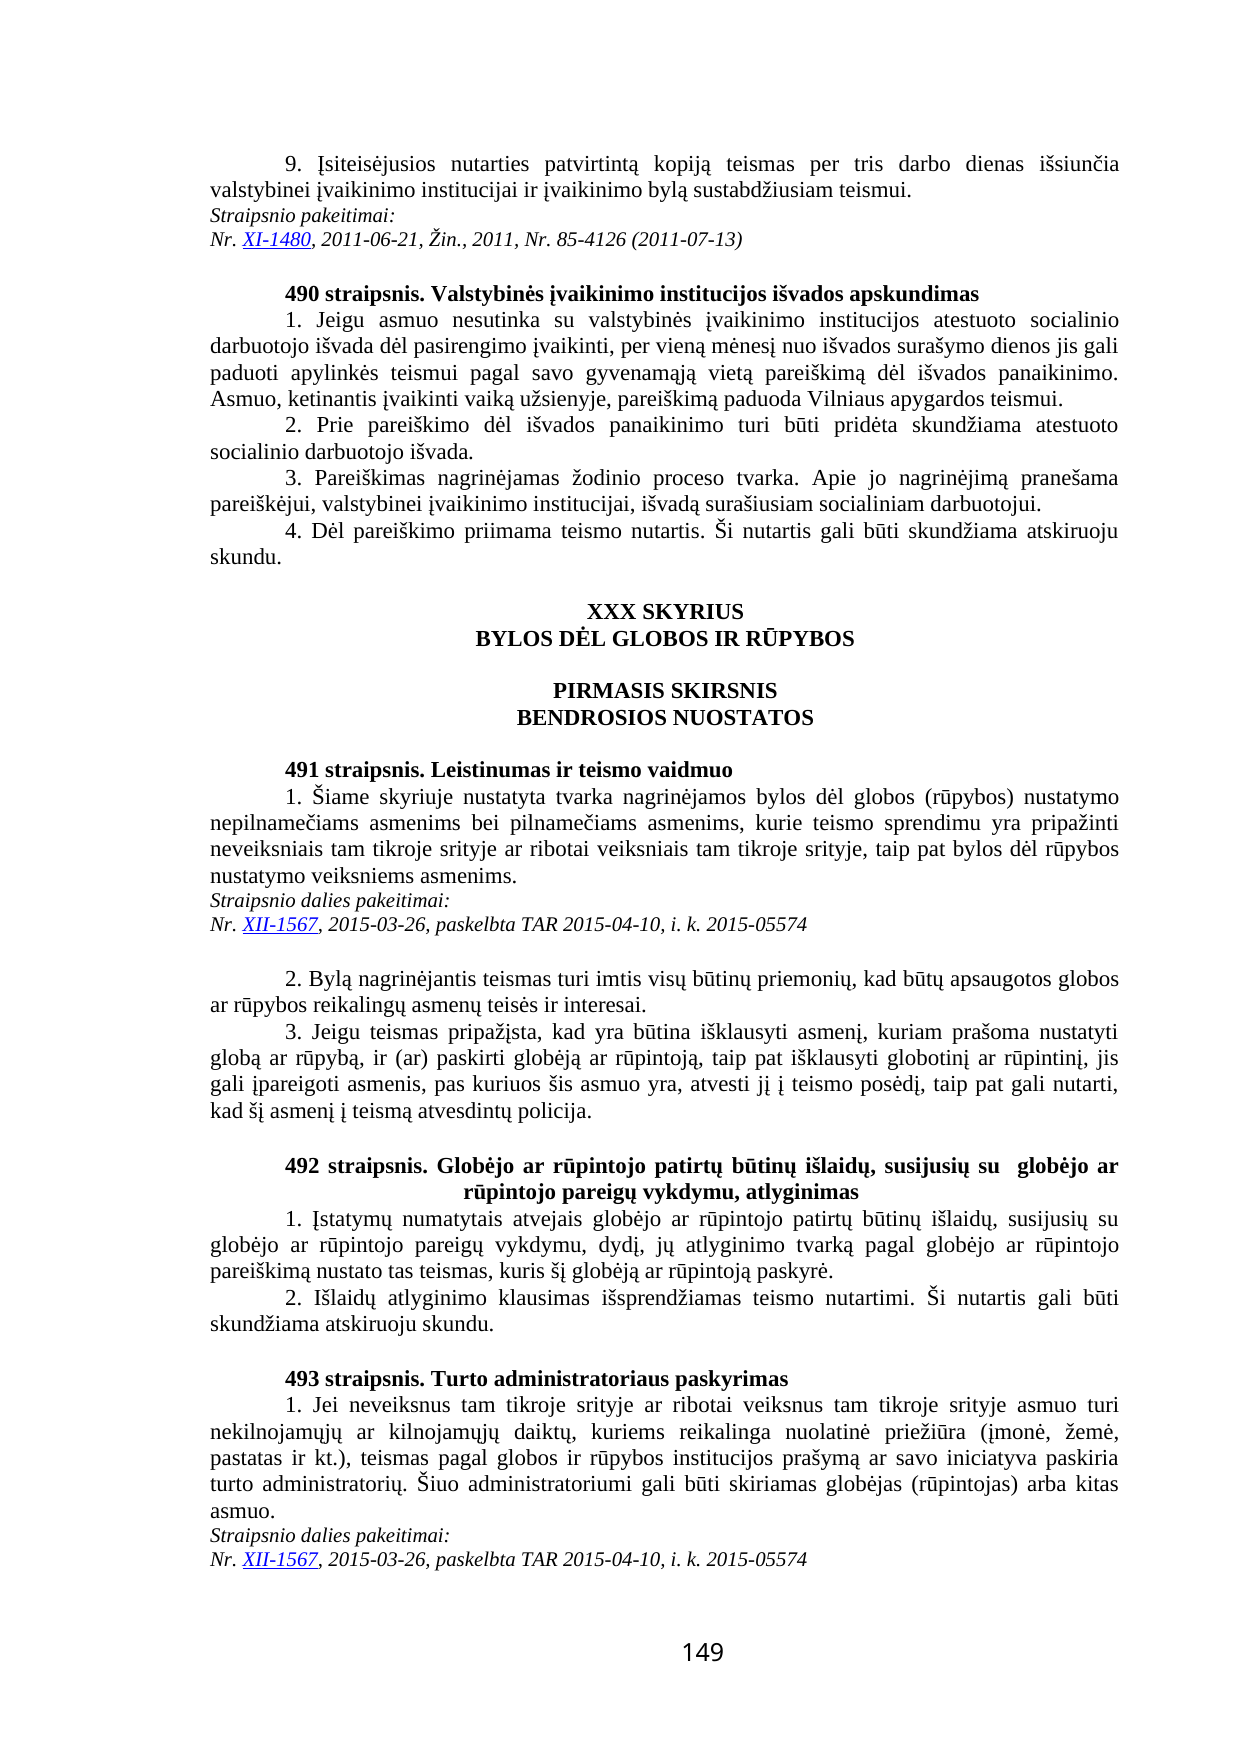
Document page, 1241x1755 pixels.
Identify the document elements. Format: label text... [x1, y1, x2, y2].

text Straipsnio pakeitimai: [210, 203, 1120, 227]
text 9. Įsiteisėjusios nutarties patvirtintą kopiją teismas per tris darbo dienas išsiunčia valstybinei įvaikinimo institucijai ir įvaikinimo bylą sustabdžiusiam teismui. [210, 150, 1120, 203]
text Nr. XI-1480, 2011-06-21, Žin., 2011, Nr. 85-4126 (2011-07-13) [210, 227, 1120, 251]
text Pirmasis skirsnis [210, 677, 1120, 704]
text 491 straipsnis. Leistinumas ir teismo vaidmuo [210, 756, 1120, 783]
text 4. Dėl pareiškimo priimama teismo nutartis. Ši nutartis gali būti skundžiama atskiruoju skundu. [210, 517, 1120, 569]
text 1. Šiame skyriuje nustatyta tvarka nagrinėjamos bylos dėl globos (rūpybos) nustatymo nepilnamečiams asmenims bei pilnamečiams asmenims, kurie teismo sprendimu yra pripažinti neveiksniais tam tikroje srityje ar ribotai veiksniais tam tikroje srityje, taip pat bylos dėl rūpybos nustatymo veiksniems asmenims. [210, 783, 1120, 888]
text 1. Jeigu asmuo nesutinka su valstybinės įvaikinimo institucijos atestuoto socialinio darbuotojo išvada dėl pasirengimo įvaikinti, per vieną mėnesį nuo išvados surašymo dienos jis gali paduoti apylinkės teismui pagal savo gyvenamąją vietą pareiškimą dėl išvados panaikinimo. Asmuo, ketinantis įvaikinti vaiką užsienyje, pareiškimą paduoda Vilniaus apygardos teismui. [210, 306, 1120, 411]
text Nr. XII-1567, 2015-03-26, paskelbta TAR 2015-04-10, i. k. 2015-05574 [210, 1547, 1120, 1571]
text 490 straipsnis. Valstybinės įvaikinimo institucijos išvados apskundimas [210, 279, 1120, 306]
text XXX skyrius [210, 598, 1120, 624]
text 1. Jei neveiksnus tam tikroje srityje ar ribotai veiksnus tam tikroje srityje asmuo turi nekilnojamųjų ar kilnojamųjų daiktų, kuriems reikalinga nuolatinė priežiūra (įmonė, žemė, pastatas ir kt.), teismas pagal globos ir rūpybos institucijos prašymą ar savo iniciatyva paskiria turto administratorių. Šiuo administratoriumi gali būti skiriamas globėjas (rūpintojas) arba kitas asmuo. [210, 1391, 1120, 1523]
text Nr. XII-1567, 2015-03-26, paskelbta TAR 2015-04-10, i. k. 2015-05574 [210, 912, 1120, 936]
text 2. Prie pareiškimo dėl išvados panaikinimo turi būti pridėta skundžiama atestuoto socialinio darbuotojo išvada. [210, 411, 1120, 464]
text Straipsnio dalies pakeitimai: [210, 1523, 1120, 1547]
text 493 straipsnis. Turto administratoriaus paskyrimas [210, 1365, 1120, 1391]
text 492 straipsnis. Globėjo ar rūpintojo patirtų būtinų išlaidų, susijusių su globėjo ar rūpintojo pareigų vykdymu, atlyginimas [285, 1152, 1120, 1204]
text 3. Pareiškimas nagrinėjamas žodinio proceso tvarka. Apie jo nagrinėjimą pranešama pareiškėjui, valstybinei įvaikinimo institucijai, išvadą surašiusiam socialiniam darbuotojui. [210, 464, 1120, 517]
text 3. Jeigu teismas pripažįsta, kad yra būtina išklausyti asmenį, kuriam prašoma nustatyti globą ar rūpybą, ir (ar) paskirti globėją ar rūpintoją, taip pat išklausyti globotinį ar rūpintinį, jis gali įpareigoti asmenis, pas kuriuos šis asmuo yra, atvesti jį į teismo posėdį, taip pat gali nutarti, kad šį asmenį į teismą atvesdintų policija. [210, 1018, 1120, 1123]
text 2. Bylą nagrinėjantis teismas turi imtis visų būtinų priemonių, kad būtų apsaugotos globos ar rūpybos reikalingų asmenų teisės ir interesai. [210, 965, 1120, 1018]
text Bendrosios nuostatos [210, 704, 1120, 730]
text 1. Įstatymų numatytais atvejais globėjo ar rūpintojo patirtų būtinų išlaidų, susijusių su globėjo ar rūpintojo pareigų vykdymu, dydį, jų atlyginimo tvarką pagal globėjo ar rūpintojo pareiškimą nustato tas teismas, kuris šį globėją ar rūpintoją paskyrė. [210, 1204, 1120, 1284]
text 2. Išlaidų atlyginimo klausimas išsprendžiamas teismo nutartimi. Ši nutartis gali būti skundžiama atskiruoju skundu. [210, 1284, 1120, 1336]
text Straipsnio dalies pakeitimai: [210, 888, 1120, 912]
text BYLOS DĖL GlobOS ir rūpybOS [210, 624, 1120, 651]
